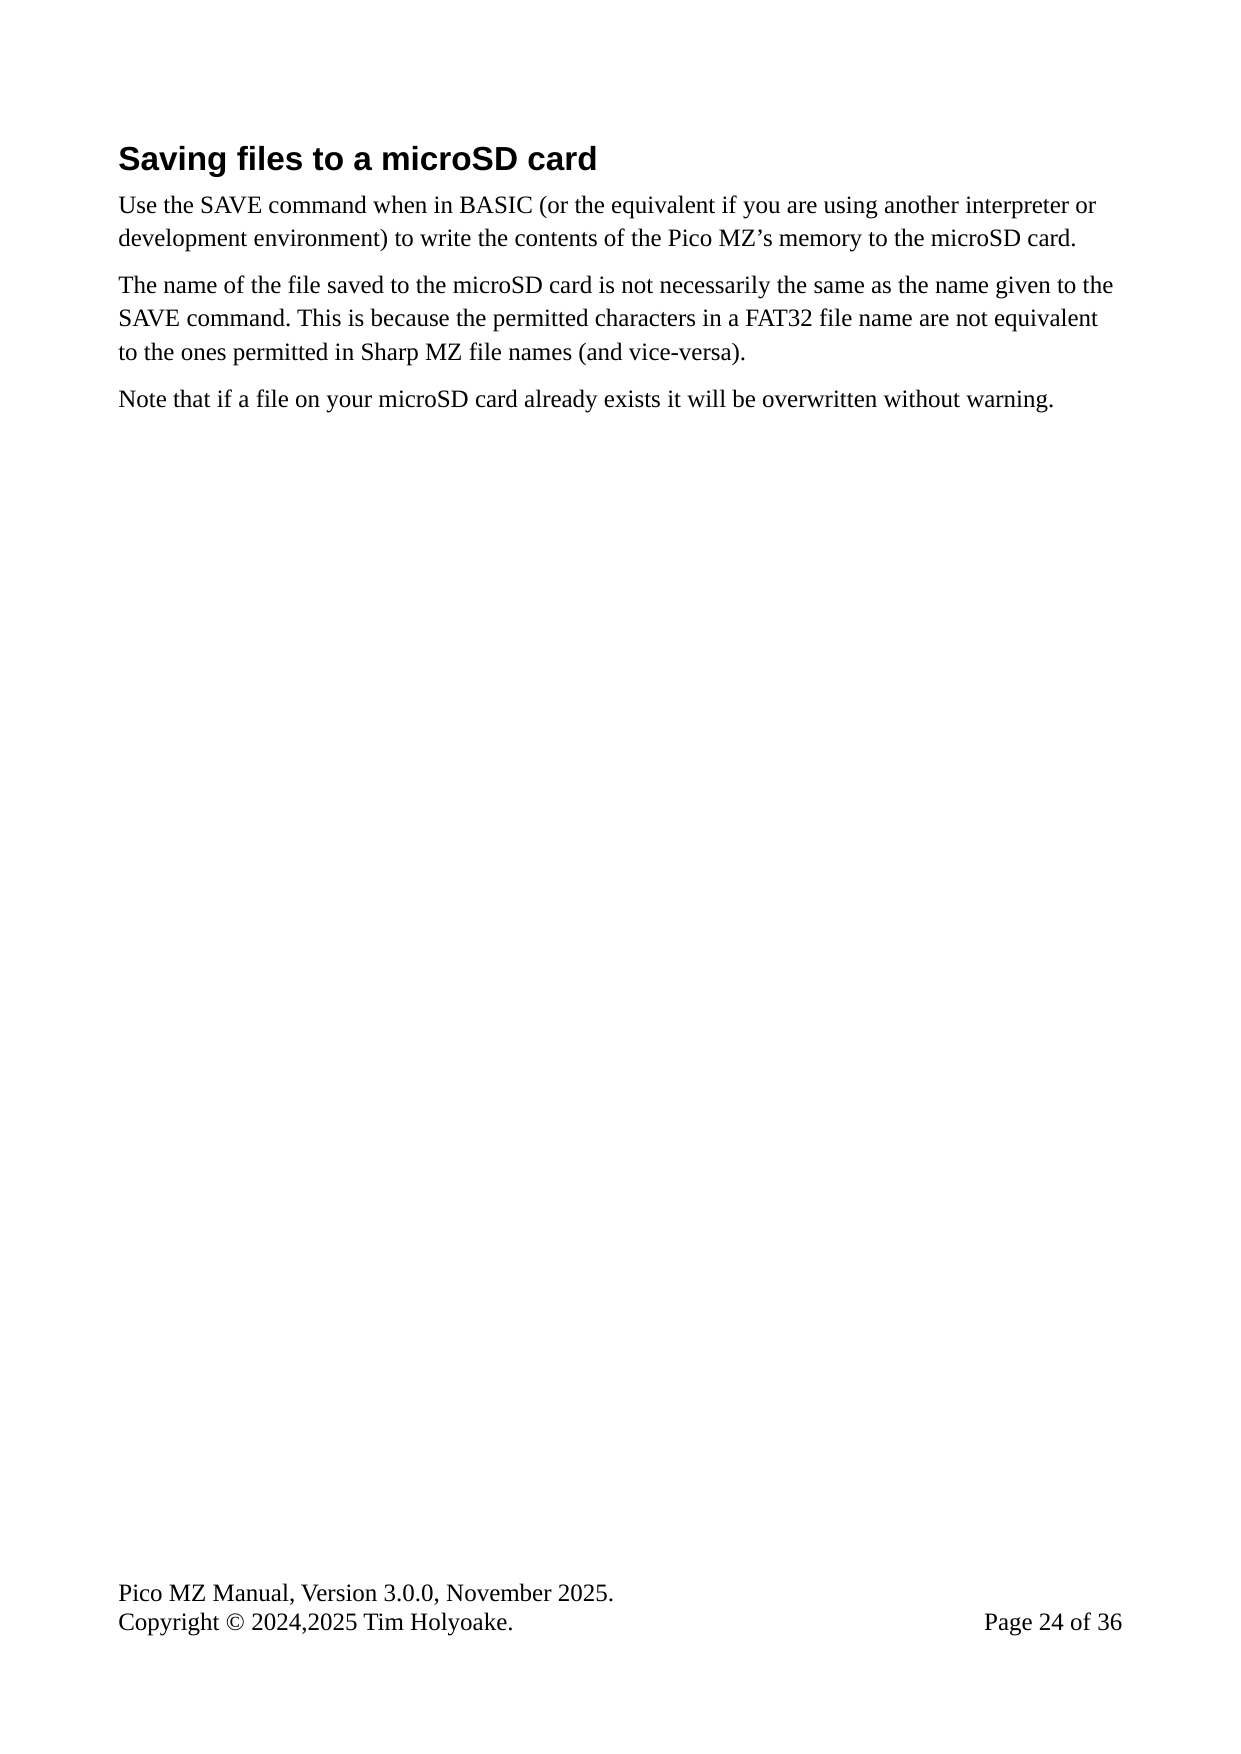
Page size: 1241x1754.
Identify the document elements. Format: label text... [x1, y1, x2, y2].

text Note that if a file on your microSD card already exists it will be overwritten without warning. [118, 384, 1122, 413]
text Use the SAVE command when in BASIC (or the equivalent if you are using another interpreter or development environment) to write the contents of the Pico MZ’s memory to the microSD card. [118, 190, 1122, 252]
subtitle Saving files to a microSD card [118, 139, 1122, 177]
text The name of the file saved to the microSD card is not necessarily the same as the name given to the SAVE command. This is because the permitted characters in a FAT32 file name are not equivalent to the ones permitted in Sharp MZ file names (and vice-versa). [118, 271, 1122, 365]
